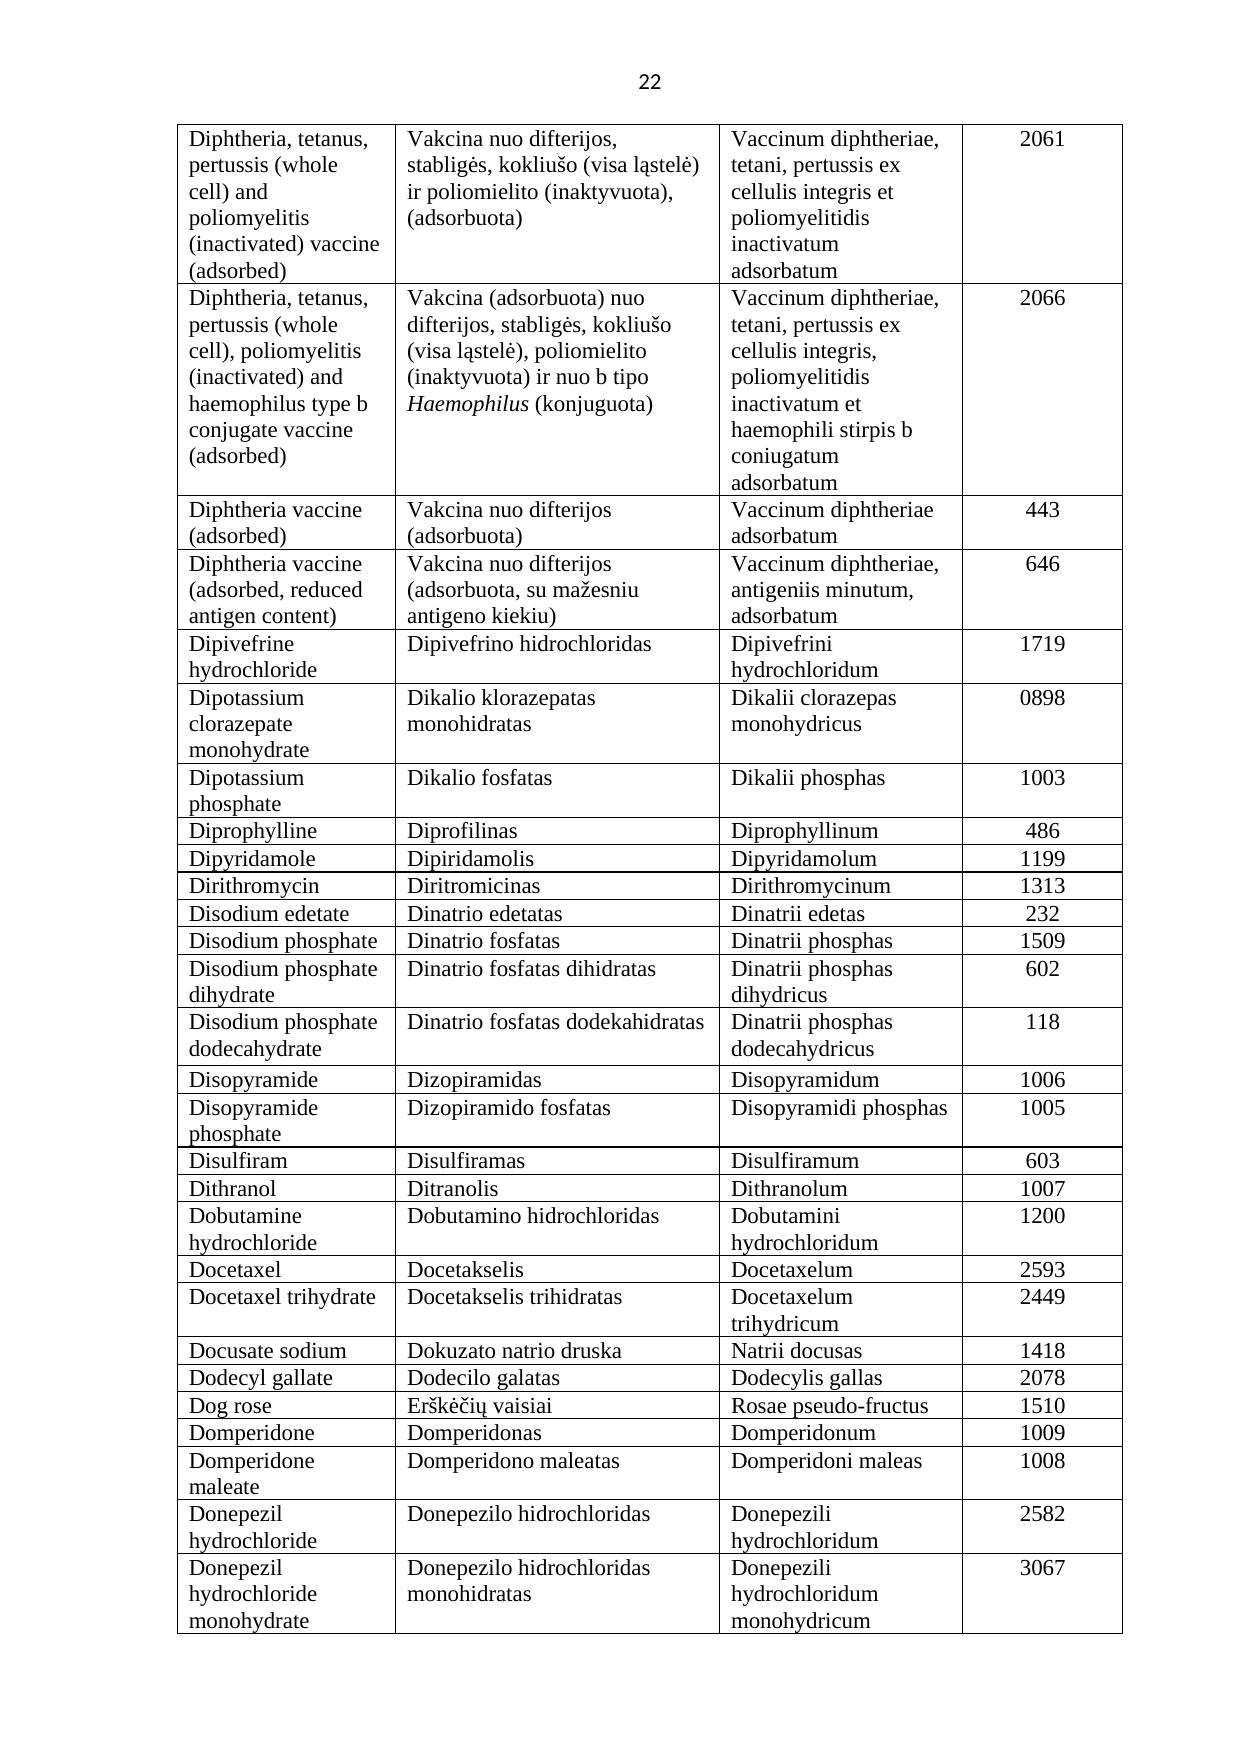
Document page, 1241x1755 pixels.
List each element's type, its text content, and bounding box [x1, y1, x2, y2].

table_cell 603 [963, 1148, 1122, 1174]
table_cell Disulfiram [178, 1148, 395, 1174]
table_cell Disopyramide phosphate [178, 1094, 395, 1146]
table_cell Dinatrii edetas [720, 900, 962, 926]
table_cell Docusate sodium [178, 1337, 395, 1363]
table_cell Diphtheria, tetanus, pertussis (whole cell) and poliomyelitis (inactivated) vaccine (adsorbed) [178, 125, 395, 283]
table_cell Docetaxel [178, 1256, 395, 1282]
table_cell Disodium edetate [178, 900, 395, 926]
table_cell Disulfiramas [396, 1148, 719, 1174]
table_cell Dizopiramidas [396, 1066, 719, 1093]
table_cell Erškėčių vaisiai [396, 1392, 719, 1418]
table_cell Diritromicinas [396, 873, 719, 899]
table_cell 646 [963, 550, 1122, 629]
table_cell Vakcina nuo difterijos (adsorbuota, su mažesniu antigeno kiekiu) [396, 550, 719, 629]
table_cell 1510 [963, 1392, 1122, 1418]
table_cell Dipotassium phosphate [178, 764, 395, 817]
table_cell 2078 [963, 1365, 1122, 1391]
table_cell Disulfiramum [720, 1148, 962, 1174]
table_cell 2593 [963, 1256, 1122, 1282]
table_cell Disodium phosphate dihydrate [178, 955, 395, 1007]
table_cell Disopyramide [178, 1066, 395, 1093]
table_cell Dinatrio fosfatas [396, 927, 719, 953]
table_cell Dinatrio fosfatas dihidratas [396, 955, 719, 1007]
table_cell Dipivefrini hydrochloridum [720, 630, 962, 683]
table_cell Donepezilo hidrochloridas [396, 1500, 719, 1553]
table_cell Dizopiramido fosfatas [396, 1094, 719, 1146]
table_cell Docetakselis trihidratas [396, 1283, 719, 1336]
table_cell Dipiridamolis [396, 845, 719, 871]
table_cell Dinatrii phosphas dodecahydricus [720, 1008, 962, 1065]
table_cell Dodecilo galatas [396, 1365, 719, 1391]
table_cell Dobutamine hydrochloride [178, 1202, 395, 1255]
table_cell Ditranolis [396, 1175, 719, 1201]
table_cell Dinatrii phosphas dihydricus [720, 955, 962, 1007]
table_cell Disodium phosphate [178, 927, 395, 953]
table_cell Dipyridamolum [720, 845, 962, 871]
table_cell Donepezili hydrochloridum monohydricum [720, 1554, 962, 1633]
table_cell Vaccinum diphtheriae, tetani, pertussis ex cellulis integris et poliomyelitidis inactivatum adsorbatum [720, 125, 962, 283]
table_cell Domperidone [178, 1419, 395, 1446]
table_cell Dodecyl gallate [178, 1365, 395, 1391]
table_cell Donepezilo hidrochloridas monohidratas [396, 1554, 719, 1633]
table_cell 1008 [963, 1447, 1122, 1499]
table_cell 118 [963, 1008, 1122, 1065]
table_cell Dinatrio fosfatas dodekahidratas [396, 1008, 719, 1065]
table_cell Dokuzato natrio druska [396, 1337, 719, 1363]
table_cell 1313 [963, 873, 1122, 899]
table_cell 443 [963, 496, 1122, 549]
table_cell Dobutamino hidrochloridas [396, 1202, 719, 1255]
table_cell Donepezil hydrochloride [178, 1500, 395, 1553]
table_cell Donepezili hydrochloridum [720, 1500, 962, 1553]
table_cell Dipivefrino hidrochloridas [396, 630, 719, 683]
table_cell Vakcina (adsorbuota) nuo difterijos, stabligės, kokliušo (visa ląstelė), poliomielito (inaktyvuota) ir nuo b tipo Haemophilus (konjuguota) [396, 284, 719, 495]
table_cell Vaccinum diphtheriae adsorbatum [720, 496, 962, 549]
table_cell Docetaxelum [720, 1256, 962, 1282]
table_cell Domperidonum [720, 1419, 962, 1446]
table_cell Dithranol [178, 1175, 395, 1201]
table_cell Dinatrio edetatas [396, 900, 719, 926]
table_cell Docetakselis [396, 1256, 719, 1282]
table_cell Dipotassium clorazepate monohydrate [178, 684, 395, 763]
table_cell 1007 [963, 1175, 1122, 1201]
table_cell Dirithromycinum [720, 873, 962, 899]
table_cell 1006 [963, 1066, 1122, 1093]
table_cell 1003 [963, 764, 1122, 817]
table_cell 232 [963, 900, 1122, 926]
table_cell 2449 [963, 1283, 1122, 1336]
table_cell Diprophylline [178, 818, 395, 844]
table_cell 1418 [963, 1337, 1122, 1363]
table_cell 1200 [963, 1202, 1122, 1255]
table_cell Vakcina nuo difterijos (adsorbuota) [396, 496, 719, 549]
table_cell Diprofilinas [396, 818, 719, 844]
table_cell Disodium phosphate dodecahydrate [178, 1008, 395, 1065]
table_cell Dikalii phosphas [720, 764, 962, 817]
table_cell 1005 [963, 1094, 1122, 1146]
table_cell Diphtheria vaccine (adsorbed) [178, 496, 395, 549]
table_cell Diphtheria vaccine (adsorbed, reduced antigen content) [178, 550, 395, 629]
table_cell Donepezil hydrochloride monohydrate [178, 1554, 395, 1633]
table_cell Dinatrii phosphas [720, 927, 962, 953]
table_cell Domperidone maleate [178, 1447, 395, 1499]
table_cell Natrii docusas [720, 1337, 962, 1363]
table_cell Dikalio klorazepatas monohidratas [396, 684, 719, 763]
table_cell Domperidono maleatas [396, 1447, 719, 1499]
table_cell 2061 [963, 125, 1122, 283]
table_cell Dithranolum [720, 1175, 962, 1201]
table_cell Dog rose [178, 1392, 395, 1418]
table_cell Dipivefrine hydrochloride [178, 630, 395, 683]
table_cell 1509 [963, 927, 1122, 953]
table_cell 1199 [963, 845, 1122, 871]
table_cell Docetaxelum trihydricum [720, 1283, 962, 1336]
table_cell 602 [963, 955, 1122, 1007]
table_cell 0898 [963, 684, 1122, 763]
table_cell Vakcina nuo difterijos, stabligės, kokliušo (visa ląstelė) ir poliomielito (inaktyvuota), (adsorbuota) [396, 125, 719, 283]
table_cell Dodecylis gallas [720, 1365, 962, 1391]
table_cell Dipyridamole [178, 845, 395, 871]
table_cell Vaccinum diphtheriae, tetani, pertussis ex cellulis integris, poliomyelitidis inactivatum et haemophili stirpis b coniugatum adsorbatum [720, 284, 962, 495]
table_cell Disopyramidum [720, 1066, 962, 1093]
table_cell Vaccinum diphtheriae, antigeniis minutum, adsorbatum [720, 550, 962, 629]
table_cell 3067 [963, 1554, 1122, 1633]
table_cell 486 [963, 818, 1122, 844]
table_cell 2582 [963, 1500, 1122, 1553]
table_cell Diphtheria, tetanus, pertussis (whole cell), poliomyelitis (inactivated) and haemophilus type b conjugate vaccine (adsorbed) [178, 284, 395, 495]
table_cell Dikalio fosfatas [396, 764, 719, 817]
table_cell Disopyramidi phosphas [720, 1094, 962, 1146]
table_cell Dikalii clorazepas monohydricus [720, 684, 962, 763]
table_cell Dirithromycin [178, 873, 395, 899]
table_cell Dobutamini hydrochloridum [720, 1202, 962, 1255]
table_cell 1009 [963, 1419, 1122, 1446]
table_cell 2066 [963, 284, 1122, 495]
table_cell Domperidonas [396, 1419, 719, 1446]
table_cell 1719 [963, 630, 1122, 683]
table_cell Rosae pseudo-fructus [720, 1392, 962, 1418]
table_cell Diprophyllinum [720, 818, 962, 844]
table_cell Domperidoni maleas [720, 1447, 962, 1499]
table_cell Docetaxel trihydrate [178, 1283, 395, 1336]
